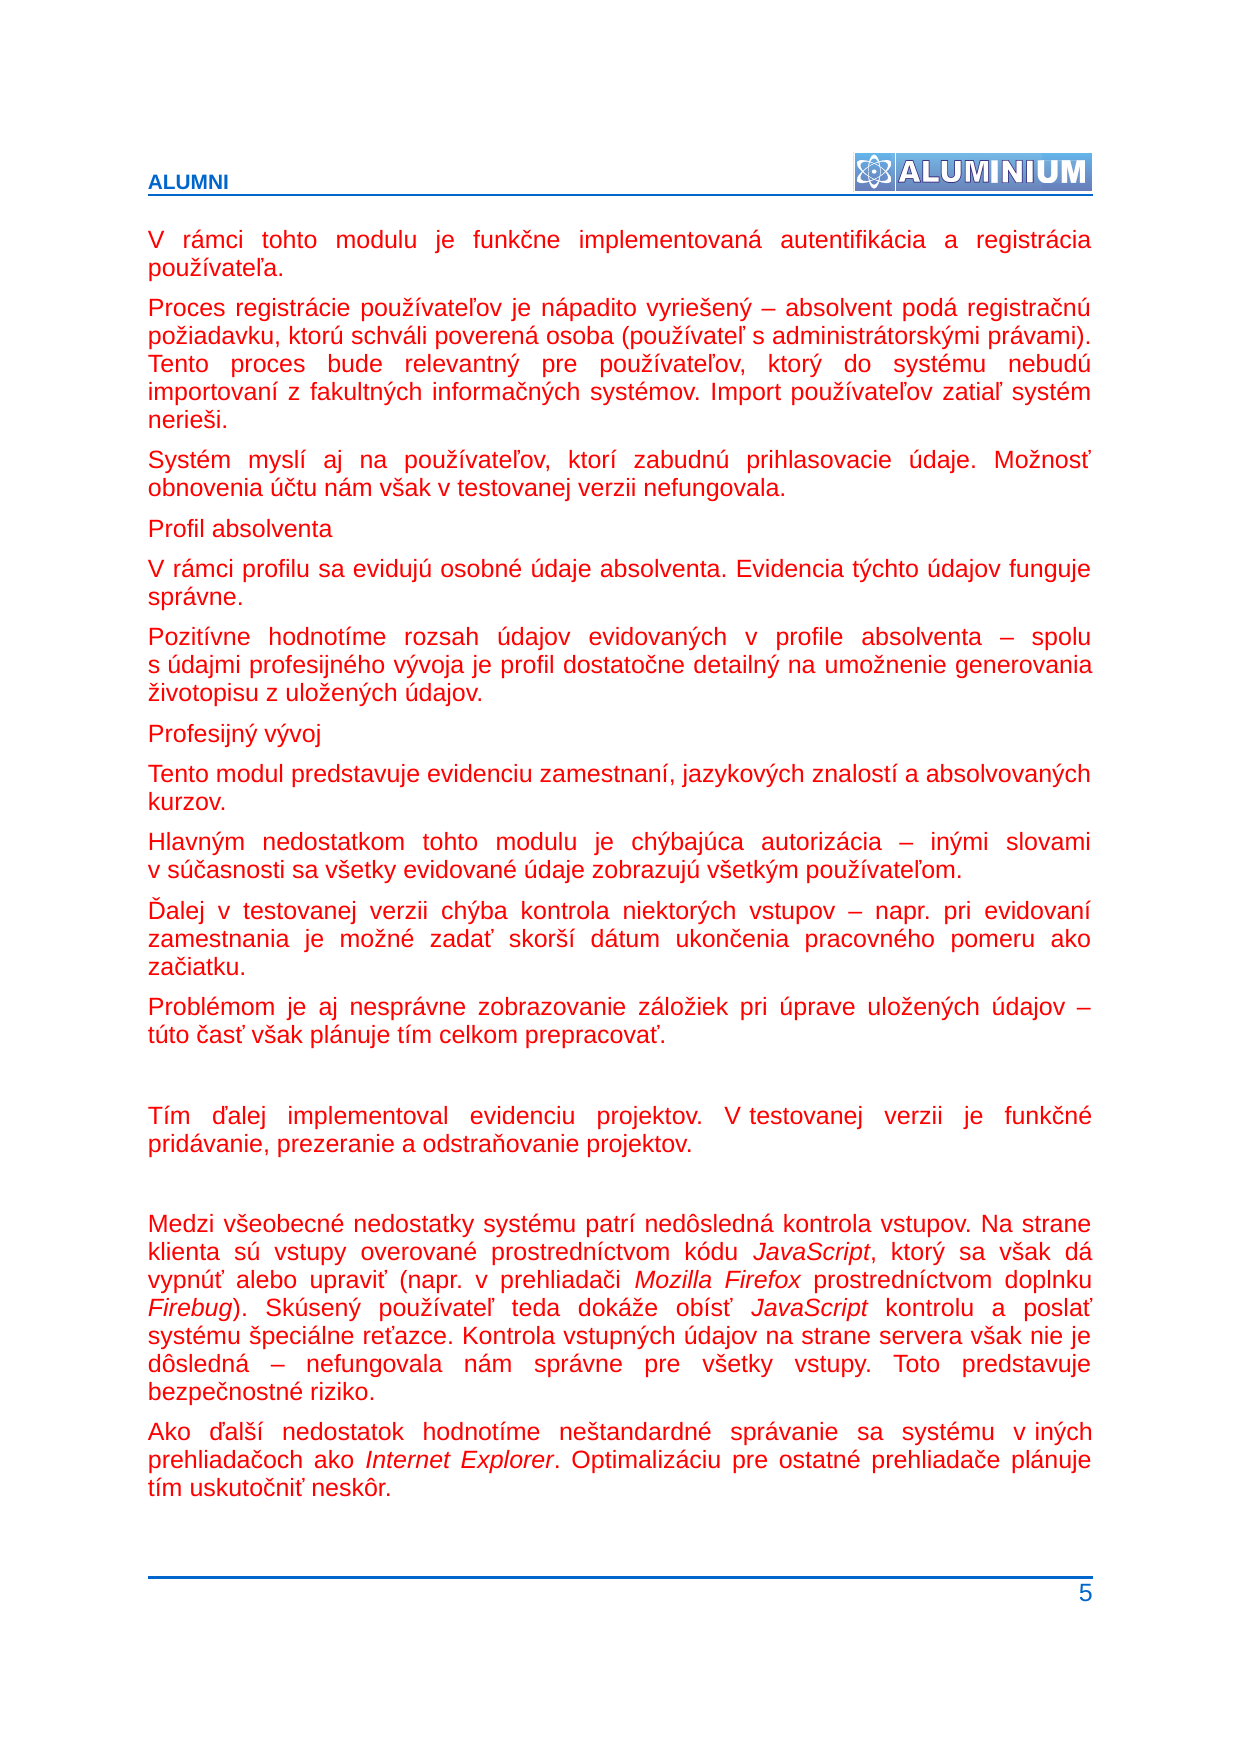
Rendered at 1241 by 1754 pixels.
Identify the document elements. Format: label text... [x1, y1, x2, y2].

text Tento modul predstavuje evidenciu zamestnaní, jazykových znalostí a absolvovaných kurzov. [148, 760, 1093, 816]
text Profil absolventa [148, 514, 1093, 542]
text V rámci profilu sa evidujú osobné údaje absolventa. Evidencia týchto údajov funguje správne. [148, 555, 1093, 611]
text Ako ďalší nedostatok hodnotíme neštandardné správanie sa systému v iných prehliadačoch ako Internet Explorer. Optimalizáciu pre ostatné prehliadače plánuje tím uskutočniť neskôr. [148, 1418, 1093, 1502]
text Hlavným nedostatkom tohto modulu je chýbajúca autorizácia – inými slovami v súčasnosti sa všetky evidované údaje zobrazujú všetkým používateľom. [148, 828, 1093, 884]
text Pozitívne hodnotíme rozsah údajov evidovaných v profile absolventa – spolu s údajmi profesijného vývoja je profil dostatočne detailný na umožnenie generovania životopisu z uložených údajov. [148, 623, 1093, 707]
text Tím ďalej implementoval evidenciu projektov. V testovanej verzii je funkčné pridávanie, prezeranie a odstraňovanie projektov. [148, 1101, 1093, 1157]
text Medzi všeobecné nedostatky systému patrí nedôsledná kontrola vstupov. Na strane klienta sú vstupy overované prostredníctvom kódu JavaScript, ktorý sa však dá vypnúť alebo upraviť (napr. v prehliadači Mozilla Firefox prostredníctvom doplnku Firebug). Skúsený používateľ teda dokáže obísť JavaScript kontrolu a poslať systému špeciálne reťazce. Kontrola vstupných údajov na strane servera však nie je dôsledná – nefungovala nám správne pre všetky vstupy. Toto predstavuje bezpečnostné riziko. [148, 1210, 1093, 1406]
text Ďalej v testovanej verzii chýba kontrola niektorých vstupov – napr. pri evidovaní zamestnania je možné zadať skorší dátum ukončenia pracovného pomeru ako začiatku. [148, 896, 1093, 980]
text Proces registrácie používateľov je nápadito vyriešený – absolvent podá registračnú požiadavku, ktorú schváli poverená osoba (používateľ s administrátorskými právami). Tento proces bude relevantný pre používateľov, ktorý do systému nebudú importovaní z fakultných informačných systémov. Import používateľov zatiaľ systém nerieši. [148, 294, 1093, 433]
text Problémom je aj nesprávne zobrazovanie záložiek pri úprave uložených údajov – túto časť však plánuje tím celkom prepracovať. [148, 993, 1093, 1048]
text Profesijný vývoj [148, 719, 1093, 747]
text Systém myslí aj na používateľov, ktorí zabudnú prihlasovacie údaje. Možnosť obnovenia účtu nám však v testovanej verzii nefungovala. [148, 446, 1093, 502]
text V rámci tohto modulu je funkčne implementovaná autentifikácia a registrácia používateľa. [148, 226, 1093, 281]
